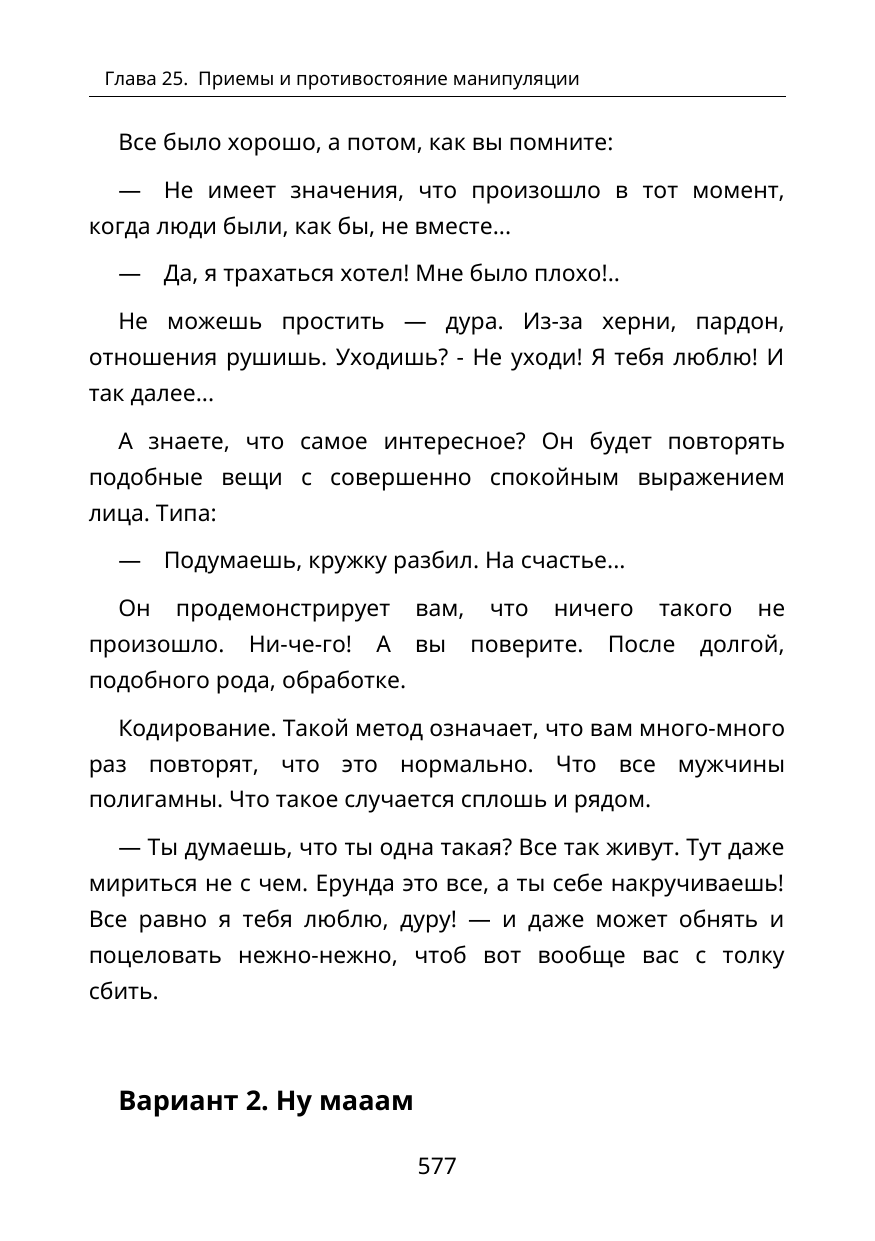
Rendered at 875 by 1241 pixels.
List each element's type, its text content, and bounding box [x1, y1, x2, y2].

text — Ты думаешь, что ты одна такая? Все так живут. Тут даже мириться не с чем. Ерунда это все, а ты себе накручиваешь! Все равно я тебя люблю, дуру! — и даже может обнять и поцеловать нежно-нежно, чтоб вот вообще вас с толку сбить. [88, 831, 786, 1006]
text Он продемонстрирует вам, что ничего такого не произошло. Ни-че-го! А вы поверите. После долгой, подобного рода, обработке. [88, 592, 786, 695]
text Кодирование. Такой метод означает, что вам много-много раз повторят, что это нормально. Что все мужчины полигамны. Что такое случается сплошь и рядом. [88, 712, 786, 815]
list Да, я трахаться хотел! Мне было плохо!.. [88, 257, 786, 289]
list Подумаешь, кружку разбил. На счастье... [88, 544, 786, 576]
list Не имеет значения, что произошло в тот момент, когда люди были, как бы, не вместе... [88, 174, 786, 241]
text Не можешь простить — дура. Из-за херни, пардон, отношения рушишь. Уходишь? - Не уходи! Я тебя люблю! И так далее... [88, 305, 786, 408]
text А знаете, что самое интересное? Он будет повторять подобные вещи с совершенно спокойным выражением лица. Типа: [88, 425, 786, 528]
subtitle Вариант 2. Ну мааам [88, 1082, 786, 1118]
text Все было хорошо, а потом, как вы помните: [88, 126, 786, 157]
